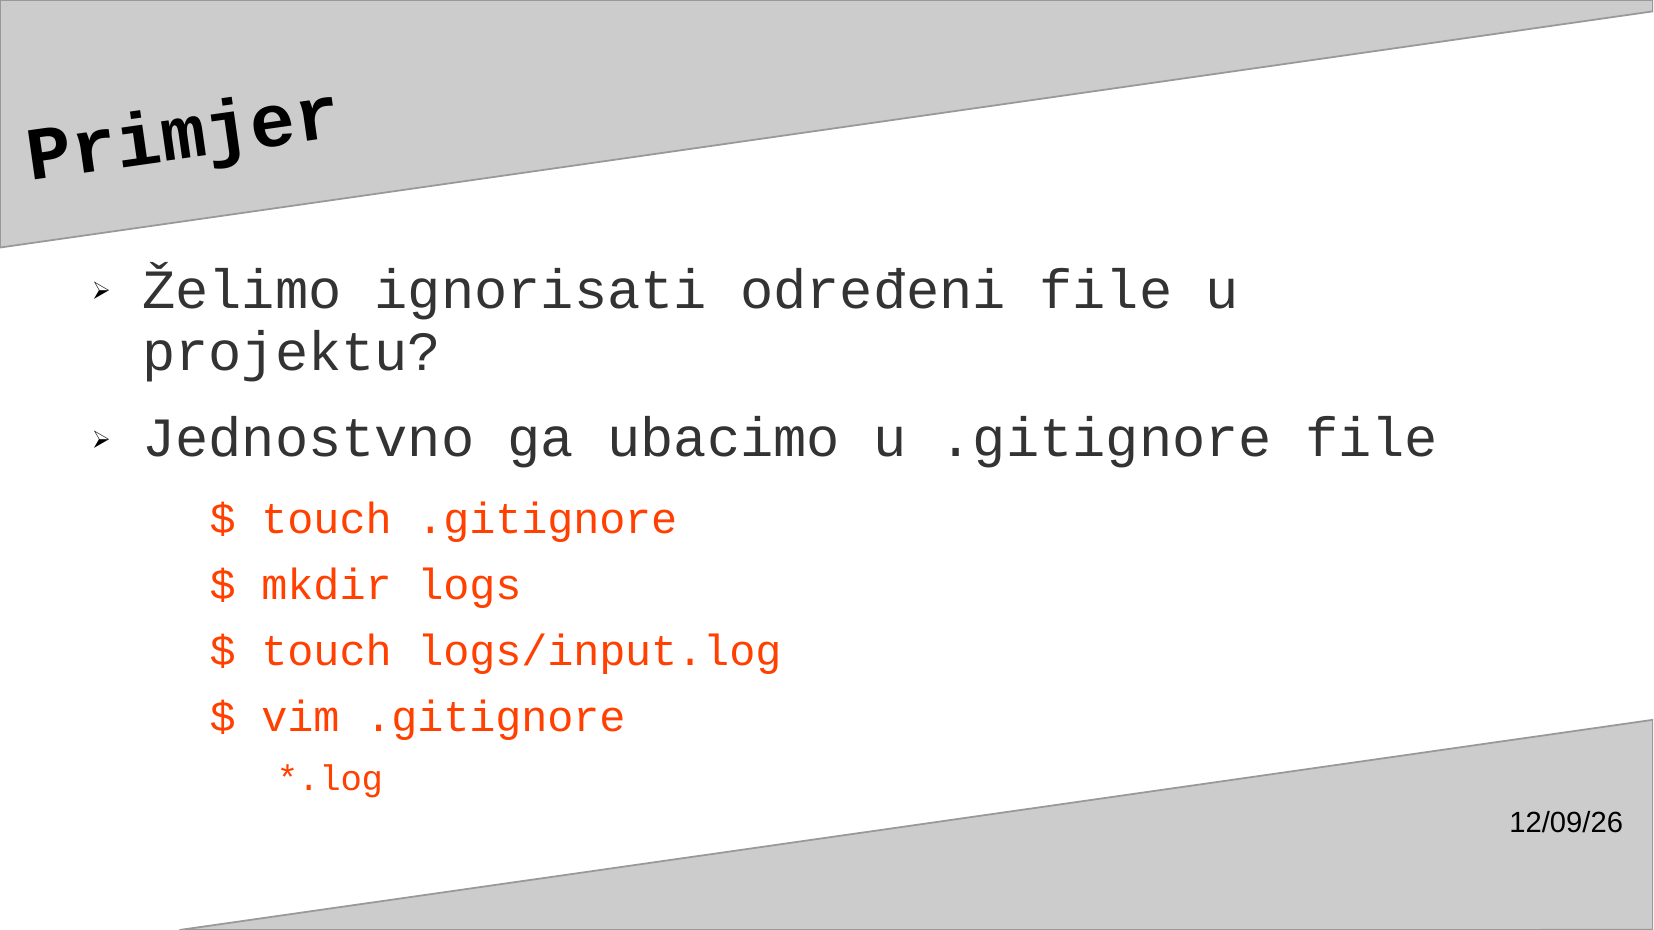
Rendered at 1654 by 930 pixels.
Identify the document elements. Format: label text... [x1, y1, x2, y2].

list Želimo ignorisati određeni file u projektu? Jednostvno ga ubacimo u .gitignore file $ touch .gitignore $ mkdir logs $ touch logs/input.log $ vim .gitignore *.log [74, 262, 1530, 802]
title Primjer [16, 0, 1501, 239]
